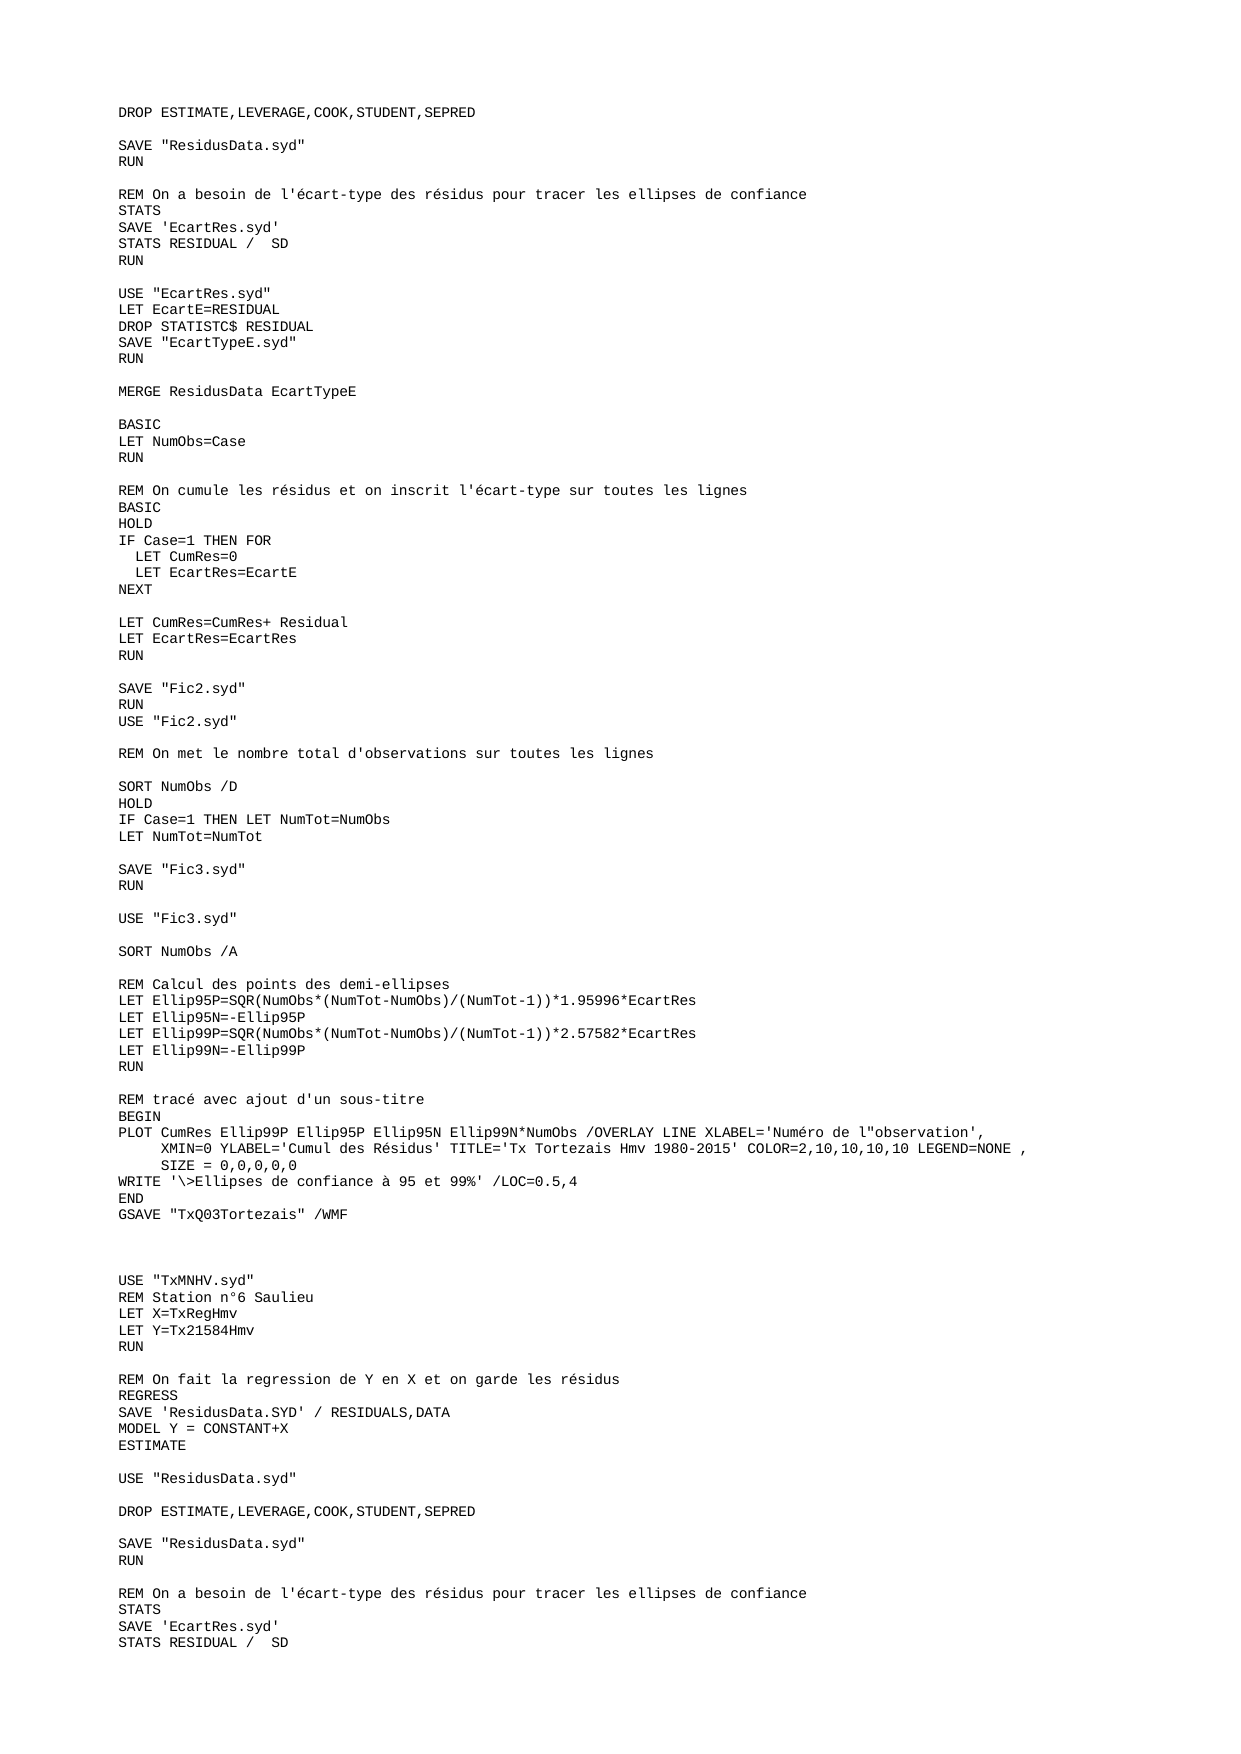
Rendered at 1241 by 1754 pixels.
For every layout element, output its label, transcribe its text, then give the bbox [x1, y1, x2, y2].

text BEGIN [118, 1109, 1122, 1125]
text DROP STATISTC$ RESIDUAL [118, 319, 1122, 335]
text XMIN=0 YLABEL='Cumul des Résidus' TITLE='Tx Tortezais Hmv 1980-2015' COLOR=2,10,10,10,10 LEGEND=NONE , [118, 1142, 1122, 1158]
text USE "EcartRes.syd" [118, 286, 1122, 302]
text LET Y=Tx21584Hmv [118, 1323, 1122, 1339]
text USE "ResidusData.syd" [118, 1471, 1122, 1487]
text REM On met le nombre total d'observations sur toutes les lignes [118, 747, 1122, 763]
text LET CumRes=CumRes+ Residual [118, 615, 1122, 632]
text SAVE "ResidusData.syd" [118, 1537, 1122, 1553]
text STATS RESIDUAL / SD [118, 237, 1122, 253]
text REM tracé avec ajout d'un sous-titre [118, 1092, 1122, 1109]
text LET EcartRes=EcartRes [118, 632, 1122, 648]
text SAVE 'ResidusData.SYD' / RESIDUALS,DATA [118, 1405, 1122, 1422]
text USE "Fic2.syd" [118, 714, 1122, 730]
text STATS RESIDUAL / SD [118, 1636, 1122, 1652]
text SAVE 'EcartRes.syd' [118, 220, 1122, 237]
text LET Ellip95P=SQR(NumObs*(NumTot-NumObs)/(NumTot-1))*1.95996*EcartRes [118, 994, 1122, 1010]
text LET EcartE=RESIDUAL [118, 302, 1122, 319]
text USE "TxMNHV.syd" [118, 1273, 1122, 1290]
text RUN [118, 253, 1122, 269]
text IF Case=1 THEN FOR [118, 533, 1122, 549]
text RUN [118, 1339, 1122, 1356]
text DROP ESTIMATE,LEVERAGE,COOK,STUDENT,SEPRED [118, 105, 1122, 121]
text SAVE "ResidusData.syd" [118, 138, 1122, 154]
text LET EcartRes=EcartE [118, 566, 1122, 582]
text SAVE "Fic2.syd" [118, 681, 1122, 697]
text LET X=TxRegHmv [118, 1306, 1122, 1323]
text RUN [118, 648, 1122, 664]
text LET CumRes=0 [118, 549, 1122, 566]
text REM On a besoin de l'écart-type des résidus pour tracer les ellipses de confiance [118, 187, 1122, 204]
text LET NumObs=Case [118, 434, 1122, 451]
text SORT NumObs /D [118, 780, 1122, 796]
text SIZE = 0,0,0,0,0 [118, 1158, 1122, 1175]
text REM Station n°6 Saulieu [118, 1290, 1122, 1306]
text BASIC [118, 418, 1122, 434]
text STATS [118, 1603, 1122, 1619]
text RUN [118, 154, 1122, 171]
text RUN [118, 451, 1122, 467]
text ESTIMATE [118, 1438, 1122, 1454]
text REM Calcul des points des demi-ellipses [118, 977, 1122, 994]
text REM On fait la regression de Y en X et on garde les résidus [118, 1372, 1122, 1389]
text HOLD [118, 796, 1122, 813]
text LET Ellip95N=-Ellip95P [118, 1010, 1122, 1027]
text MERGE ResidusData EcartTypeE [118, 385, 1122, 401]
text MODEL Y = CONSTANT+X [118, 1422, 1122, 1438]
text PLOT CumRes Ellip99P Ellip95P Ellip95N Ellip99N*NumObs /OVERLAY LINE XLABEL='Numéro de l"observation', [118, 1125, 1122, 1142]
text IF Case=1 THEN LET NumTot=NumObs [118, 813, 1122, 829]
text WRITE '\>Ellipses de confiance à 95 et 99%' /LOC=0.5,4 [118, 1175, 1122, 1191]
text STATS [118, 204, 1122, 220]
text LET Ellip99N=-Ellip99P [118, 1043, 1122, 1059]
text REGRESS [118, 1389, 1122, 1405]
text USE "Fic3.syd" [118, 911, 1122, 928]
text SAVE "Fic3.syd" [118, 862, 1122, 878]
text SAVE "EcartTypeE.syd" [118, 335, 1122, 352]
text RUN [118, 697, 1122, 714]
text END [118, 1191, 1122, 1208]
text RUN [118, 878, 1122, 895]
text REM On a besoin de l'écart-type des résidus pour tracer les ellipses de confiance [118, 1586, 1122, 1603]
text GSAVE "TxQ03Tortezais" /WMF [118, 1208, 1122, 1224]
text LET Ellip99P=SQR(NumObs*(NumTot-NumObs)/(NumTot-1))*2.57582*EcartRes [118, 1027, 1122, 1043]
text HOLD [118, 516, 1122, 533]
text BASIC [118, 500, 1122, 516]
text NEXT [118, 582, 1122, 599]
text SORT NumObs /A [118, 944, 1122, 961]
text LET NumTot=NumTot [118, 829, 1122, 846]
text DROP ESTIMATE,LEVERAGE,COOK,STUDENT,SEPRED [118, 1504, 1122, 1520]
text RUN [118, 1059, 1122, 1076]
text RUN [118, 352, 1122, 368]
text RUN [118, 1553, 1122, 1570]
text REM On cumule les résidus et on inscrit l'écart-type sur toutes les lignes [118, 483, 1122, 500]
text SAVE 'EcartRes.syd' [118, 1619, 1122, 1636]
